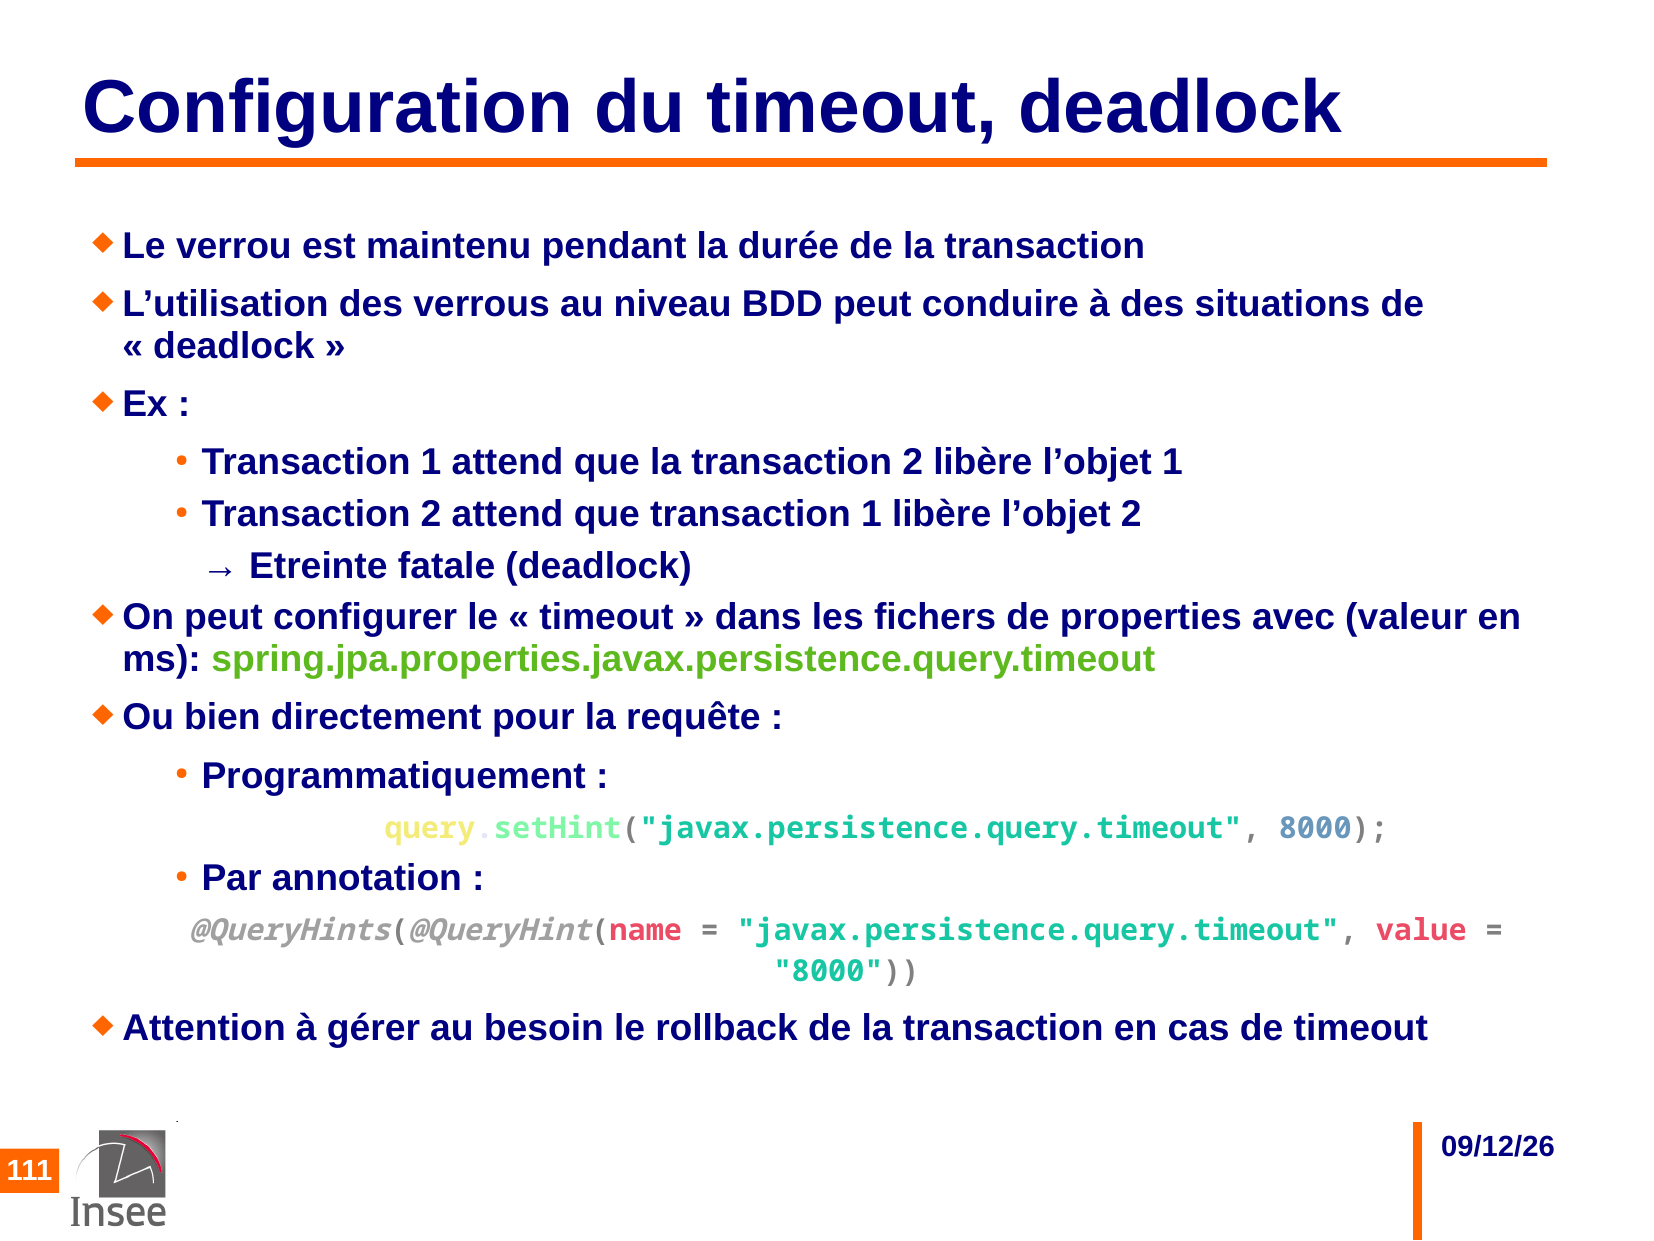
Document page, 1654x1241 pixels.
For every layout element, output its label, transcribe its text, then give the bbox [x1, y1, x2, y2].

title Configuration du timeout, deadlock [82, 49, 1619, 163]
picture [62, 1121, 178, 1241]
list Le verrou est maintenu pendant la durée de la transaction L’utilisation des verrous au niveau BDD peut conduire à des situations de « deadlock » Ex : Transaction 1 attend que la transaction 2 libère l’objet 1 Transaction 2 attend que transaction 1 libère l’objet 2 → Etreinte fatale (deadlock) On peut configurer le « timeout » dans les fichers de properties avec (valeur en ms): spring.jpa.properties.javax.persistence.query.timeout Ou bien directement pour la requête : Programmatiquement : query.setHint("javax.persistence.query.timeout", 8000); Par annotation : @QueryHints(@QueryHint(name = "javax.persistence.query.timeout", value = "8000")) Attention à gérer au besoin le rollback de la transaction en cas de timeout [82, 224, 1571, 1063]
